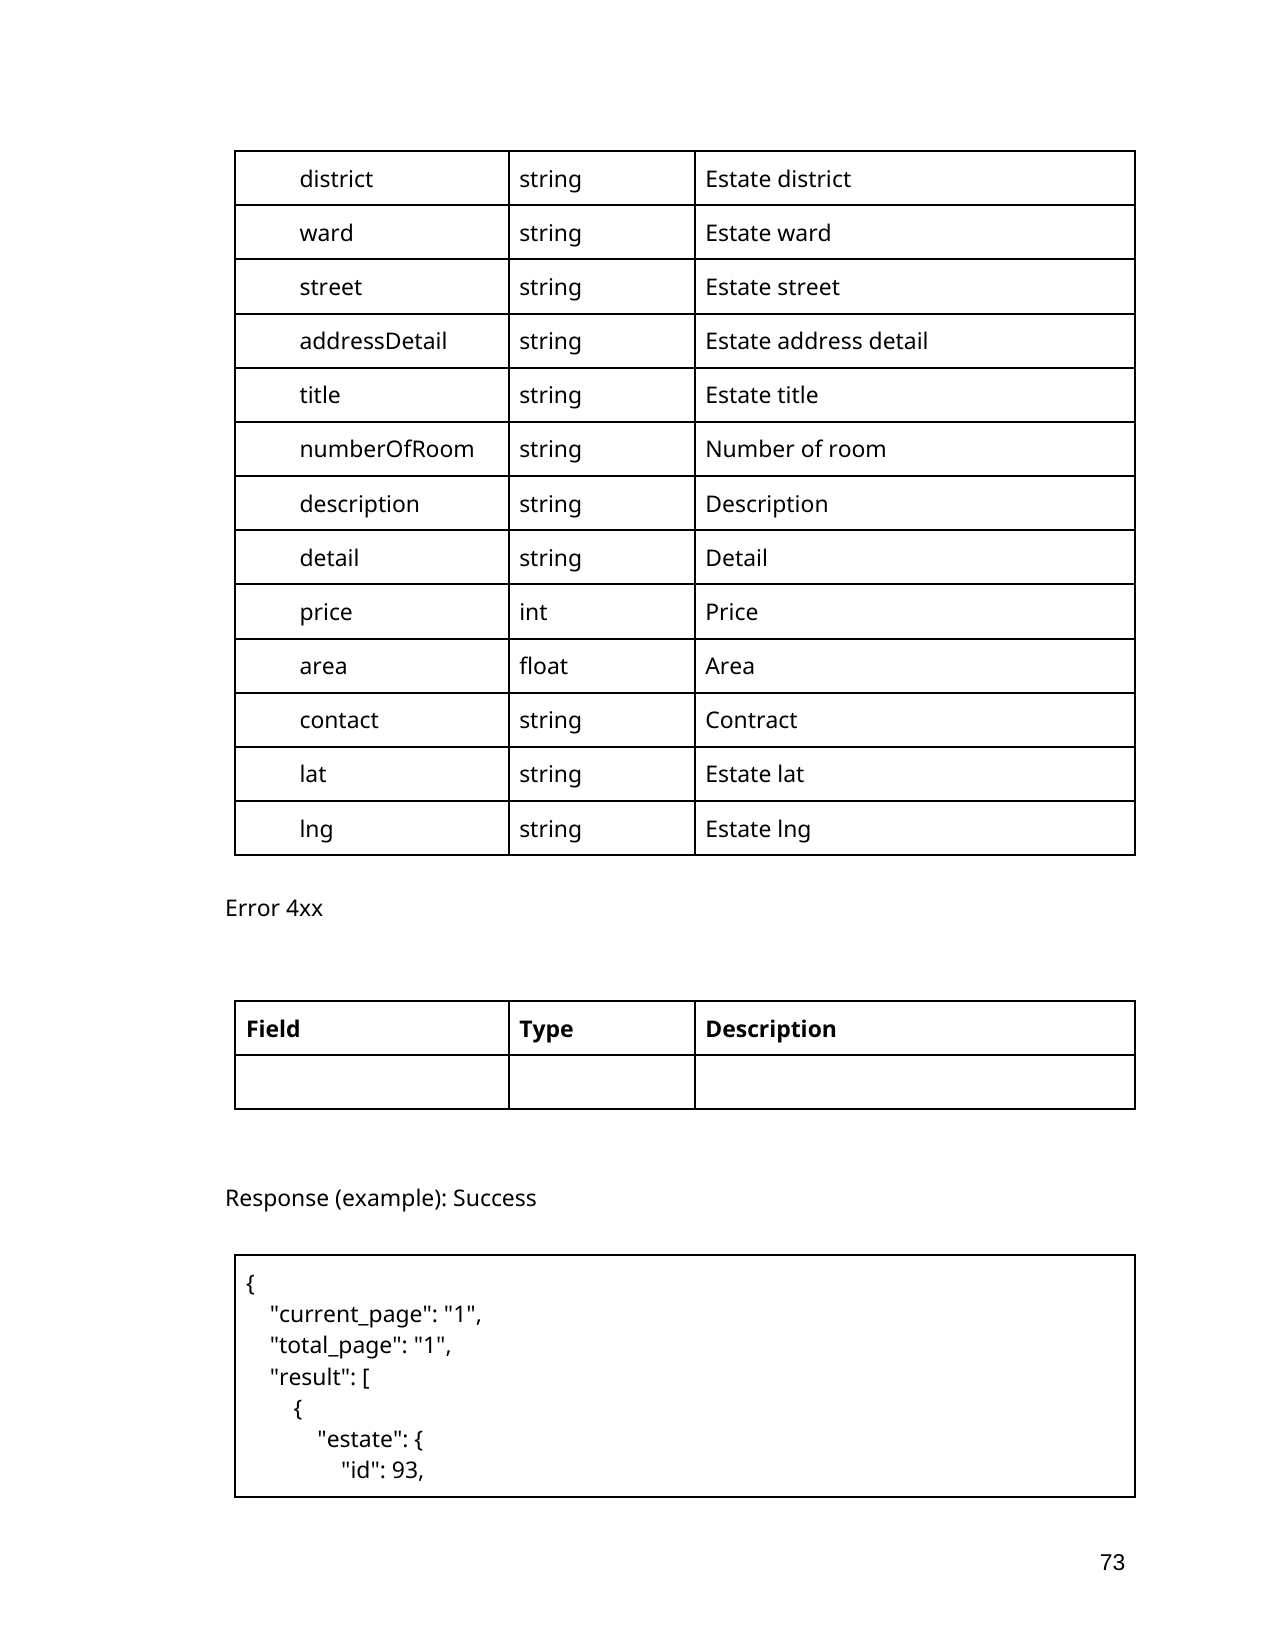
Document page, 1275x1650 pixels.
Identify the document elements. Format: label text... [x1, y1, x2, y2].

table_cell string [510, 369, 694, 421]
table_cell Estate title [696, 369, 1134, 421]
table_header { "current_page": "1", "total_page": "1", "result": [ { "estate": { "id": 93, [236, 1256, 1134, 1496]
table_cell street [236, 260, 508, 312]
table_cell string [510, 694, 694, 746]
table_cell string [510, 423, 694, 475]
table_cell Estate lng [696, 802, 1134, 854]
table_cell [236, 1056, 508, 1108]
table_cell Number of room [696, 423, 1134, 475]
table_cell float [510, 640, 694, 692]
table_cell [510, 1056, 694, 1108]
table_cell ward [236, 206, 508, 258]
table_header Description [696, 1002, 1134, 1054]
text Response (example): Success [225, 1182, 1125, 1213]
table_cell string [510, 260, 694, 312]
table_cell Estate lat [696, 748, 1134, 800]
table_cell numberOfRoom [236, 423, 508, 475]
table_cell description [236, 477, 508, 529]
table_cell string [510, 748, 694, 800]
table_cell Estate district [696, 152, 1134, 204]
table_cell string [510, 802, 694, 854]
table_cell lat [236, 748, 508, 800]
table_cell area [236, 640, 508, 692]
table_header Field [236, 1002, 508, 1054]
table_cell addressDetail [236, 315, 508, 367]
table_cell Estate address detail [696, 315, 1134, 367]
table_cell Contract [696, 694, 1134, 746]
table_cell title [236, 369, 508, 421]
table_cell string [510, 477, 694, 529]
table_cell lng [236, 802, 508, 854]
table_cell contact [236, 694, 508, 746]
table_cell int [510, 585, 694, 637]
table_cell Estate street [696, 260, 1134, 312]
table_cell Estate ward [696, 206, 1134, 258]
table_cell string [510, 152, 694, 204]
table_cell district [236, 152, 508, 204]
table_cell string [510, 206, 694, 258]
text Error 4xx [225, 892, 1125, 923]
table_cell Price [696, 585, 1134, 637]
table_cell detail [236, 531, 508, 583]
table_cell price [236, 585, 508, 637]
table_cell string [510, 531, 694, 583]
table_cell Area [696, 640, 1134, 692]
table_cell Description [696, 477, 1134, 529]
table_header Type [510, 1002, 694, 1054]
table_cell string [510, 315, 694, 367]
table_cell Detail [696, 531, 1134, 583]
table_cell [696, 1056, 1134, 1108]
